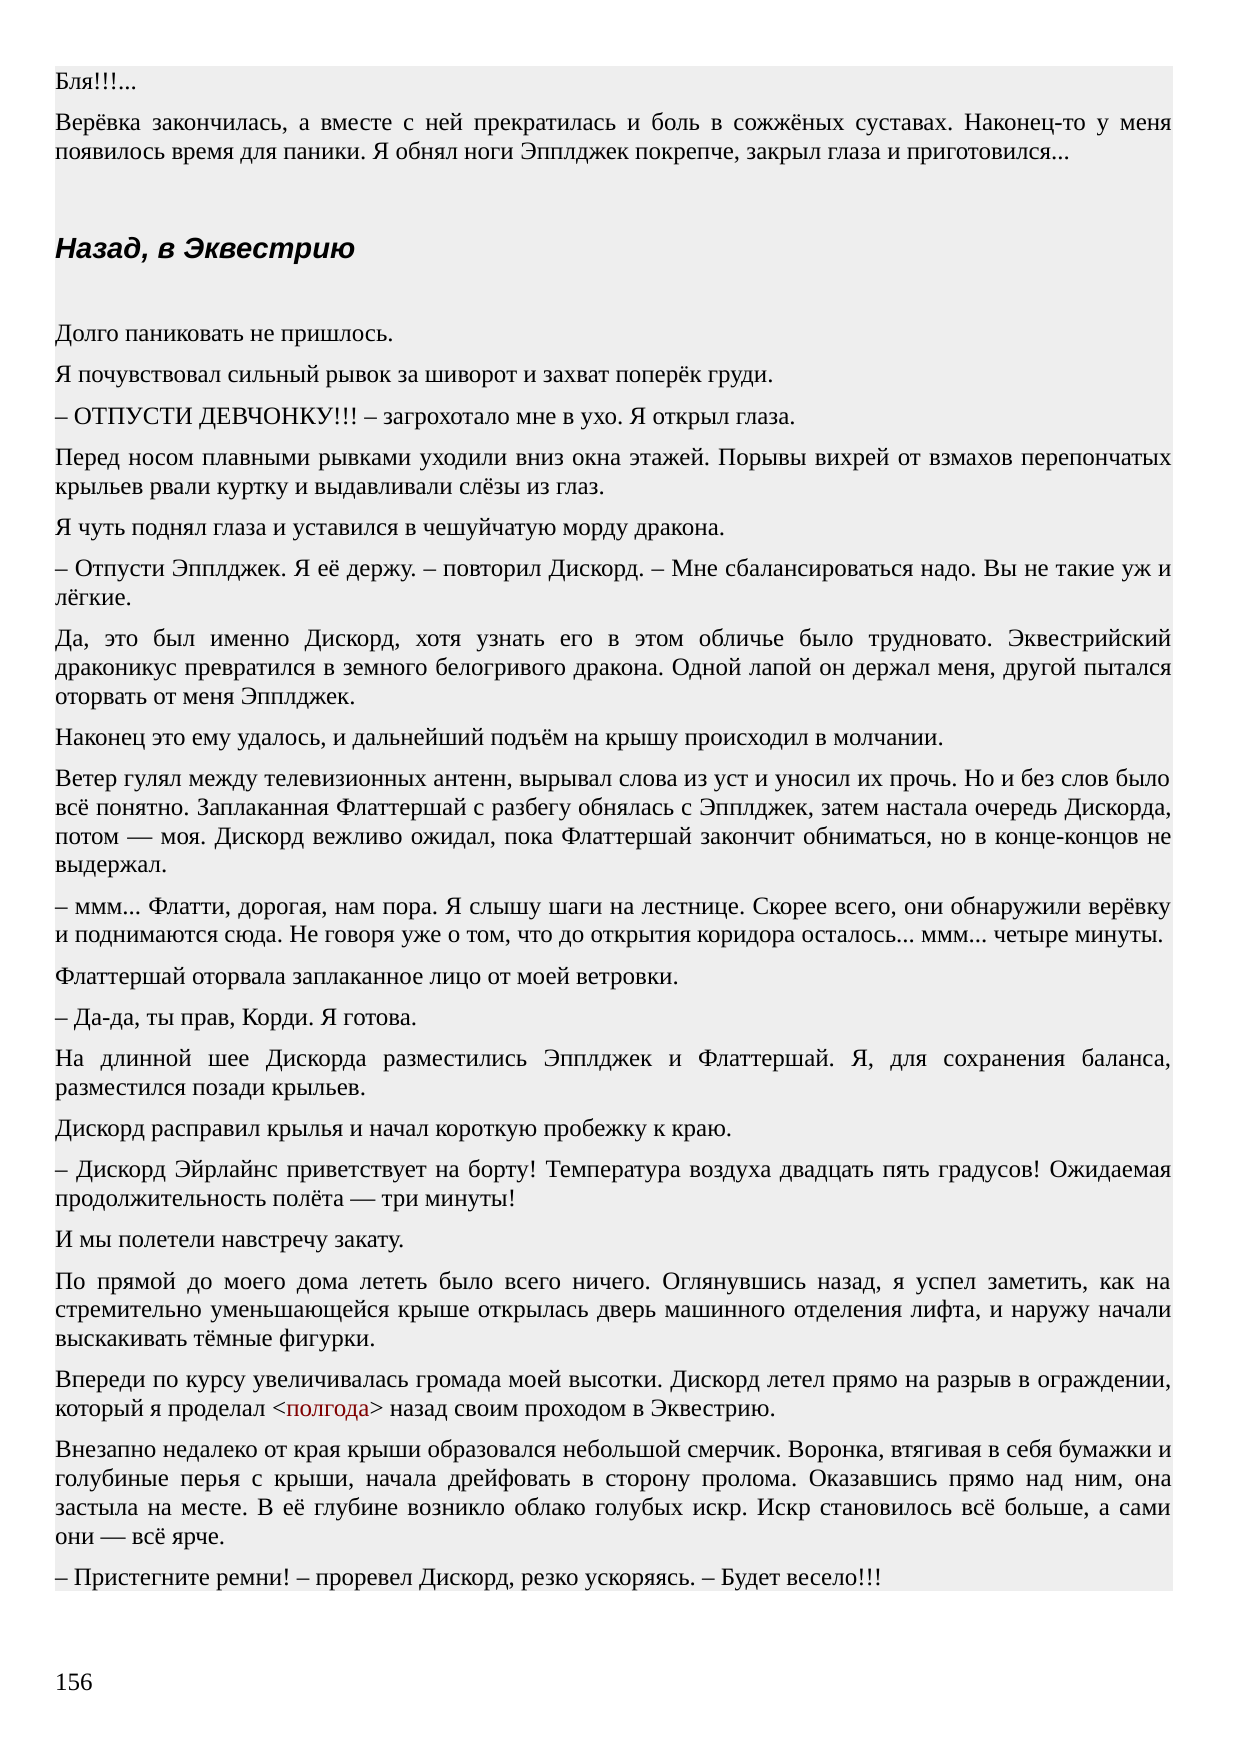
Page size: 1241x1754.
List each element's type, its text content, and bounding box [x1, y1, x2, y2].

text – ОТПУСТИ ДЕВЧОНКУ!!! – загрохотало мне в ухо. Я открыл глаза. [55, 401, 1173, 429]
text Я почувствовал сильный рывок за шиворот и захват поперёк груди. [55, 359, 1173, 388]
text – Дискорд Эйрлайнс приветствует на борту! Температура воздуха двадцать пять градусов! Ожидаемая продолжительность полёта — три минуты! [55, 1154, 1173, 1212]
text Внезапно недалеко от края крыши образовался небольшой смерчик. Воронка, втягивая в себя бумажки и голубиные перья с крыши, начала дрейфовать в сторону пролома. Оказавшись прямо над ним, она застыла на месте. В её глубине возникло облако голубых искр. Искр становилось всё больше, а сами они — всё ярче. [55, 1434, 1173, 1549]
text Я чуть поднял глаза и уставился в чешуйчатую морду дракона. [55, 512, 1173, 541]
text Флаттершай оторвала заплаканное лицо от моей ветровки. [55, 961, 1173, 989]
subtitle Назад, в Эквестрию [55, 231, 1173, 264]
text Бля!!!... [55, 66, 1173, 95]
text – Пристегните ремни! – проревел Дискорд, резко ускоряясь. – Будет весело!!! [55, 1562, 1173, 1591]
text Впереди по курсу увеличивалась громада моей высотки. Дискорд летел прямо на разрыв в ограждении, который я проделал <полгода> назад своим проходом в Эквестрию. [55, 1364, 1173, 1422]
text Ветер гулял между телевизионных антенн, вырывал слова из уст и уносил их прочь. Но и без слов было всё понятно. Заплаканная Флаттершай с разбегу обнялась с Эпплджек, затем настала очередь Дискорда, потом — моя. Дискорд вежливо ожидал, пока Флаттершай закончит обниматься, но в конце-концов не выдержал. [55, 763, 1173, 878]
text – Отпусти Эпплджек. Я её держу. – повторил Дискорд. – Мне сбалансироваться надо. Вы не такие уж и лёгкие. [55, 553, 1173, 611]
text Да, это был именно Дискорд, хотя узнать его в этом обличье было трудновато. Эквестрийский драконикус превратился в земного белогривого дракона. Одной лапой он держал меня, другой пытался оторвать от меня Эпплджек. [55, 623, 1173, 709]
text Перед носом плавными рывками уходили вниз окна этажей. Порывы вихрей от взмахов перепончатых крыльев рвали куртку и выдавливали слёзы из глаз. [55, 442, 1173, 499]
text – Да-да, ты прав, Корди. Я готова. [55, 1002, 1173, 1031]
text – ммм... Флатти, дорогая, нам пора. Я слышу шаги на лестнице. Скорее всего, они обнаружили верёвку и поднимаются сюда. Не говоря уже о том, что до открытия коридора осталось... ммм... четыре минуты. [55, 891, 1173, 948]
text На длинной шее Дискорда разместились Эпплджек и Флаттершай. Я, для сохранения баланса, разместился позади крыльев. [55, 1043, 1173, 1101]
text И мы полетели навстречу закату. [55, 1224, 1173, 1253]
text Долго паниковать не пришлось. [55, 318, 1173, 347]
text Наконец это ему удалось, и дальнейший подъём на крышу происходил в молчании. [55, 722, 1173, 751]
text Дискорд расправил крылья и начал короткую пробежку к краю. [55, 1113, 1173, 1142]
text Верёвка закончилась, а вместе с ней прекратилась и боль в сожжёных суставах. Наконец-то у меня появилось время для паники. Я обнял ноги Эпплджек покрепче, закрыл глаза и приготовился... [55, 107, 1173, 165]
text По прямой до моего дома лететь было всего ничего. Оглянувшись назад, я успел заметить, как на стремительно уменьшающейся крыше открылась дверь машинного отделения лифта, и наружу начали выскакивать тёмные фигурки. [55, 1266, 1173, 1352]
